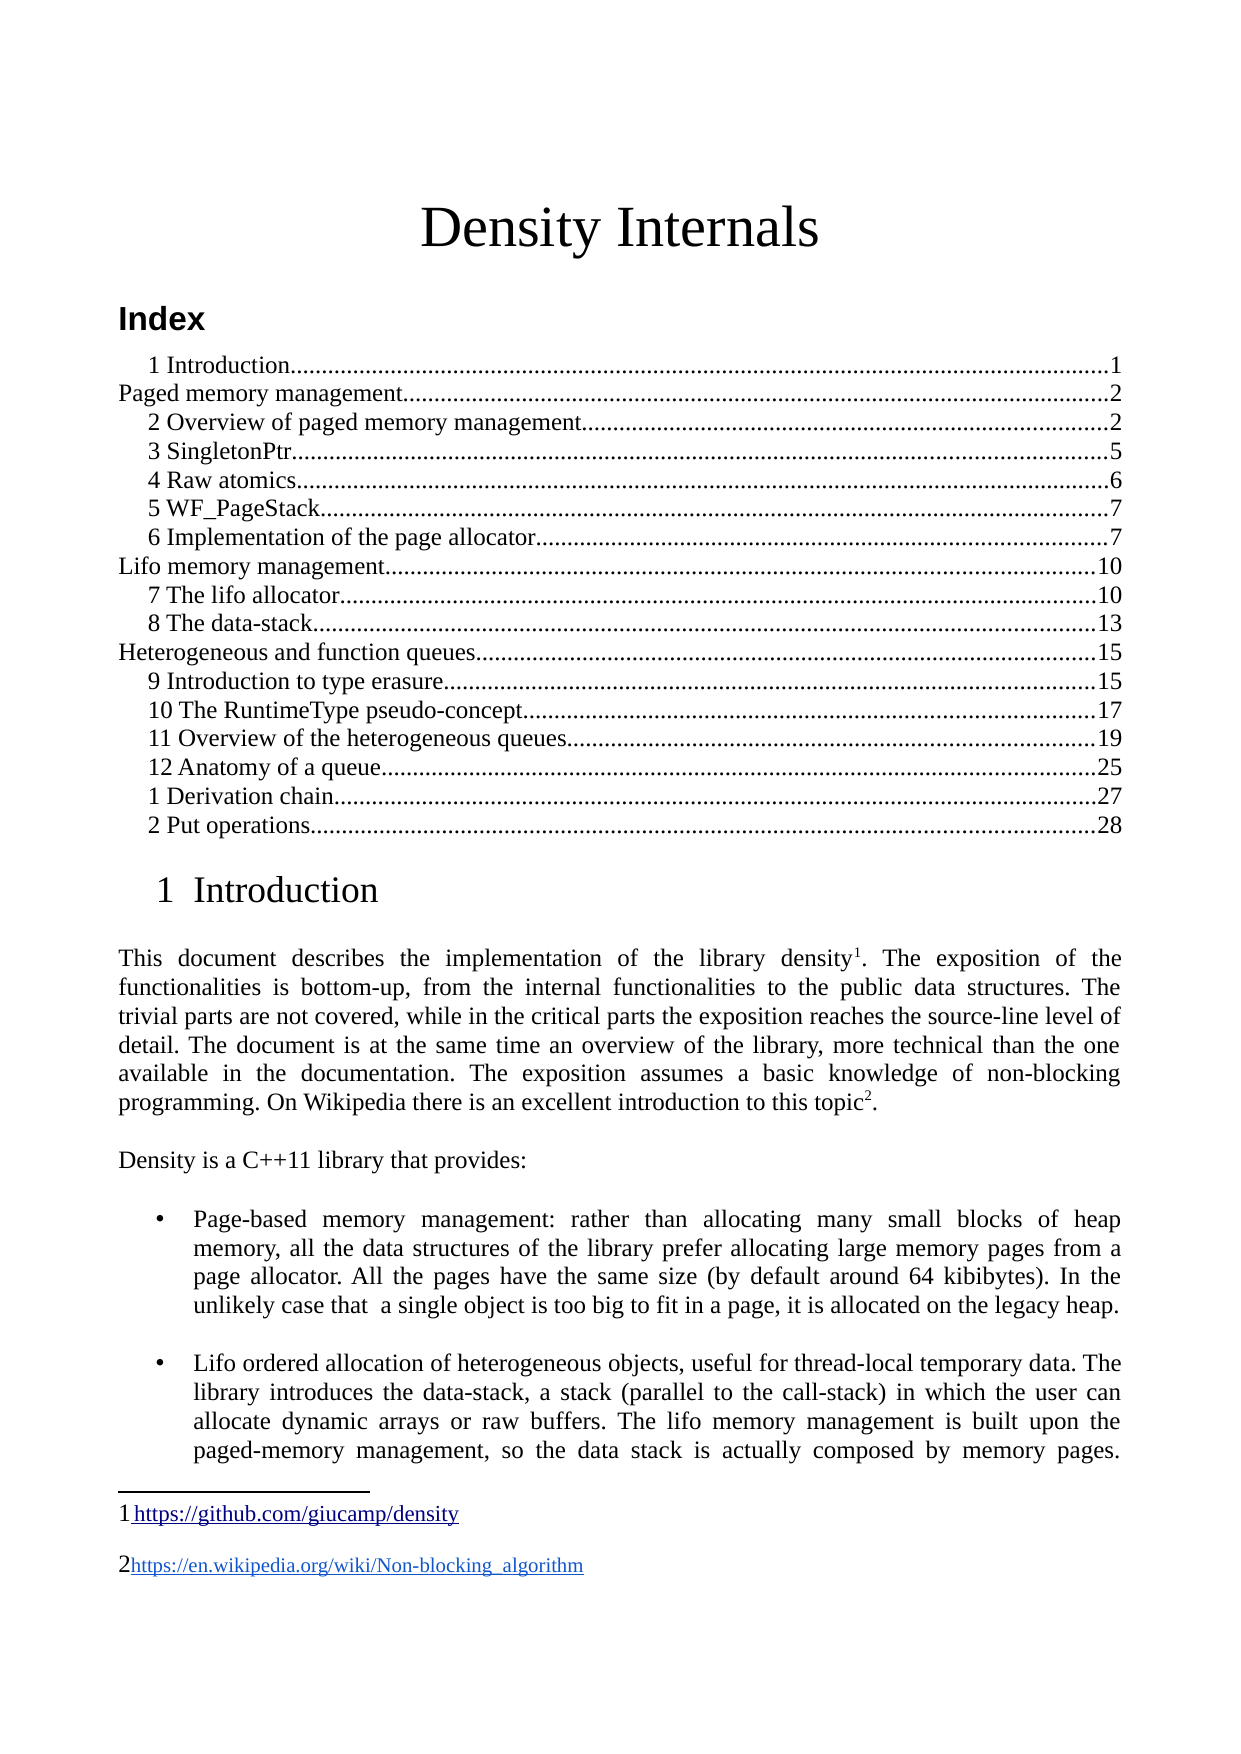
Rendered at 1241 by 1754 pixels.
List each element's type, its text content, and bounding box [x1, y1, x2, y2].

text 7 The lifo allocator 10 [148, 580, 1122, 608]
list Lifo ordered allocation of heterogeneous objects, useful for thread-local temporary data. The library introduces the data-stack, a stack (parallel to the call-stack) in which the user can allocate dynamic arrays or raw buffers. The lifo memory management is built upon the paged-memory management, so the data stack is actually composed by memory pages. [156, 1348, 1122, 1463]
text 5 WF_PageStack 7 [148, 493, 1122, 522]
text https://github.com/giucamp/density [118, 1498, 1122, 1527]
text 6 Implementation of the page allocator 7 [148, 522, 1122, 551]
text Lifo memory management 10 [118, 551, 1122, 580]
subtitle Index [118, 299, 1122, 337]
text 10 The RuntimeType pseudo-concept 17 [148, 695, 1122, 723]
text 2 Put operations 28 [148, 810, 1122, 838]
text 12 Anatomy of a queue 25 [148, 752, 1122, 781]
list Page-based memory management: rather than allocating many small blocks of heap memory, all the data structures of the library prefer allocating large memory pages from a page allocator. All the pages have the same size (by default around 64 kibibytes). In the unlikely case that a single object is too big to fit in a page, it is allocated on the legacy heap. [156, 1204, 1122, 1319]
text 1 Introduction 1 [148, 350, 1122, 378]
text Density is a C++11 library that provides: [118, 1146, 1122, 1174]
text 3 SingletonPtr 5 [148, 436, 1122, 465]
subtitle Introduction [156, 868, 1122, 911]
text https://en.wikipedia.org/wiki/Non-blocking_algorithm [118, 1549, 1122, 1578]
text 11 Overview of the heterogeneous queues 19 [148, 723, 1122, 752]
text 8 The data-stack 13 [148, 608, 1122, 637]
text Density Internals [118, 192, 1122, 259]
text 2 Overview of paged memory management 2 [148, 407, 1122, 436]
text Heterogeneous and function queues 15 [118, 637, 1122, 666]
text This document describes the implementation of the library density. The exposition of the functionalities is bottom-up, from the internal functionalities to the public data structures. The trivial parts are not covered, while in the critical parts the exposition reaches the source-line level of detail. The document is at the same time an overview of the library, more technical than the one available in the documentation. The exposition assumes a basic knowledge of non-blocking programming. On Wikipedia there is an excellent introduction to this topic. [118, 943, 1122, 1116]
text 9 Introduction to type erasure 15 [148, 666, 1122, 695]
text 4 Raw atomics 6 [148, 465, 1122, 493]
text Paged memory management 2 [118, 378, 1122, 407]
text 1 Derivation chain 27 [148, 781, 1122, 810]
